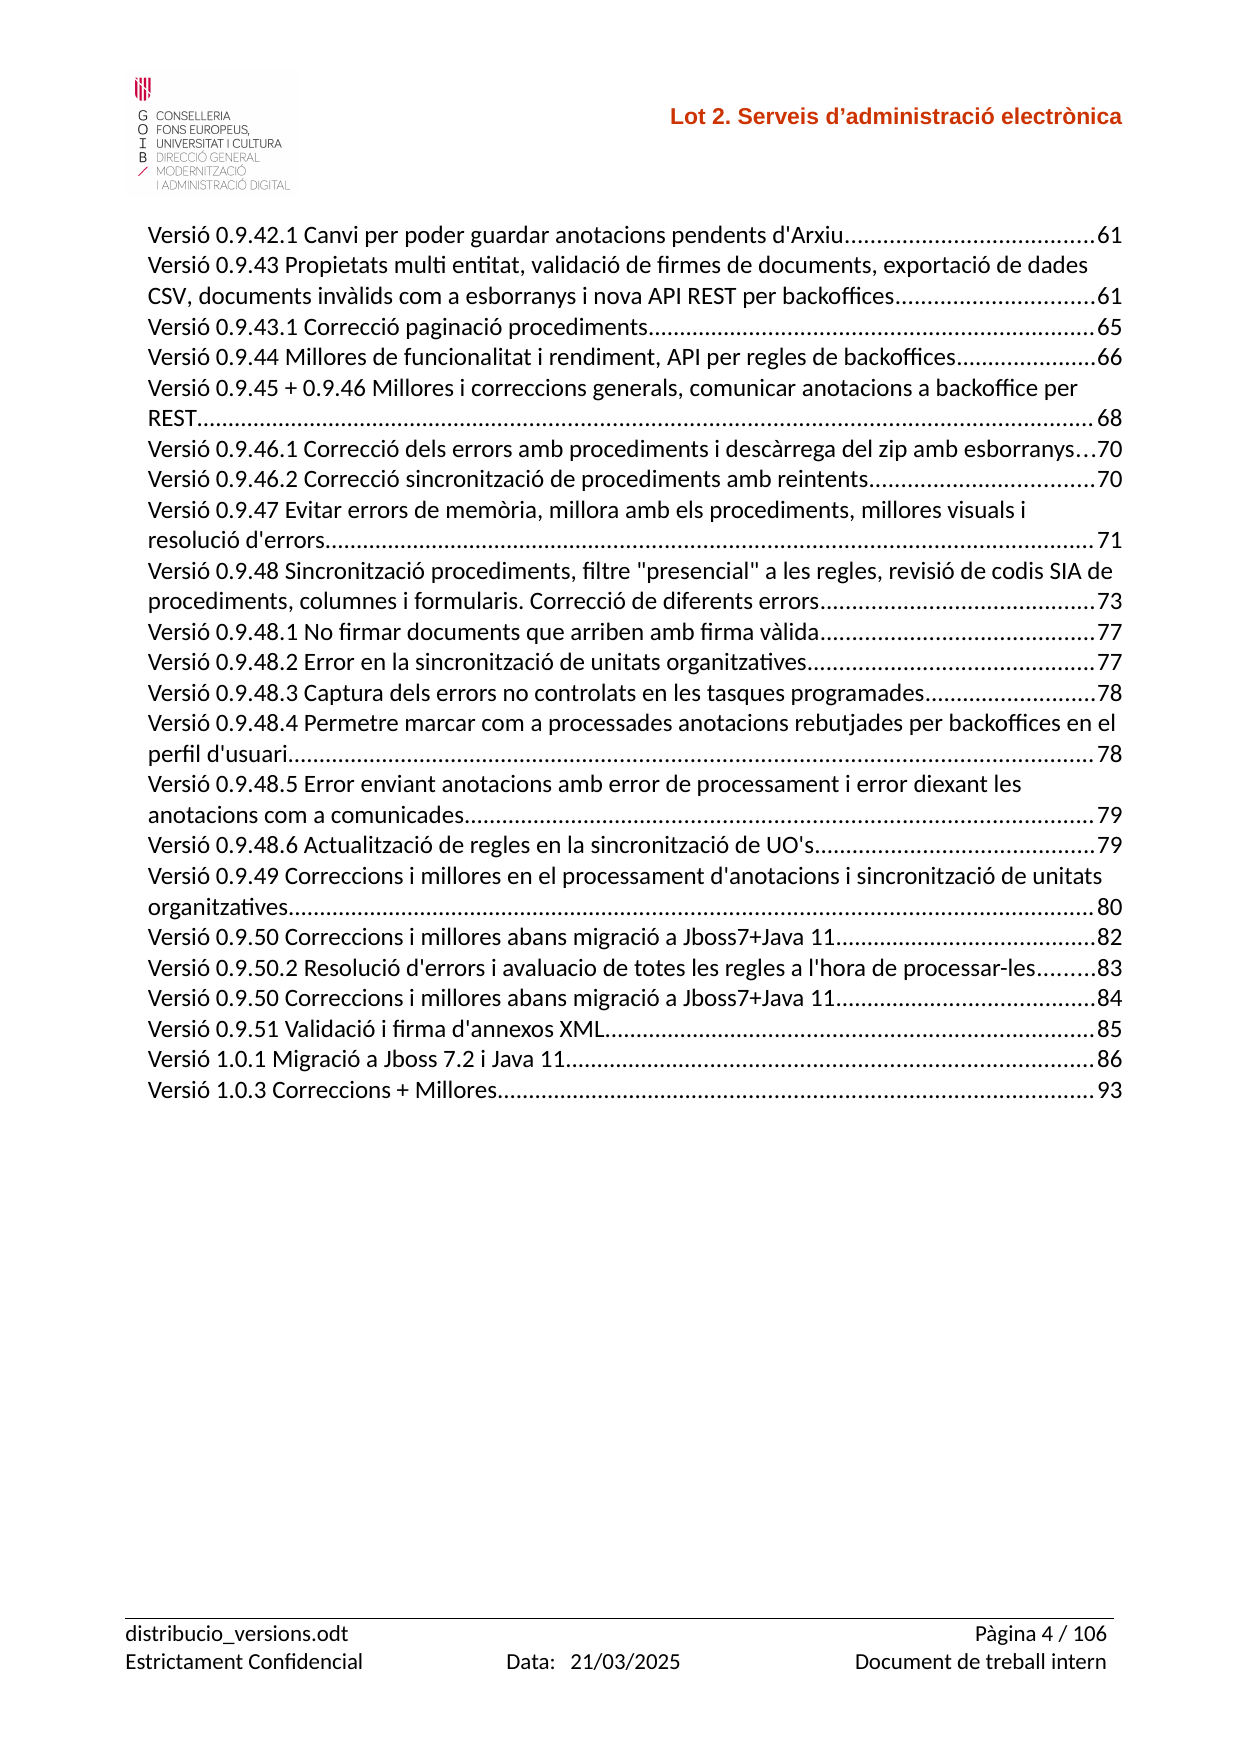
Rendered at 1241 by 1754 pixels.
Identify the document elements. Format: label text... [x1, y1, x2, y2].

text Versió 1.0.3 Correccions + Millores 93 [148, 1074, 1122, 1104]
picture [126, 70, 299, 197]
text Versió 0.9.48.5 Error enviant anotacions amb error de processament i error diexant les anotacions com a comunicades 79 [148, 768, 1122, 829]
text Versió 0.9.43.1 Correcció paginació procediments 65 [148, 311, 1122, 341]
text Versió 0.9.48.6 Actualització de regles en la sincronització de UO's 79 [148, 829, 1122, 860]
text Versió 0.9.48.1 No firmar documents que arriben amb firma vàlida 77 [148, 616, 1122, 646]
text Versió 0.9.46.2 Correcció sincronització de procediments amb reintents 70 [148, 463, 1122, 494]
text Versió 0.9.48.2 Error en la sincronització de unitats organitzatives 77 [148, 646, 1122, 677]
text Versió 0.9.43 Propietats multi entitat, validació de firmes de documents, exportació de dades CSV, documents invàlids com a esborranys i nova API REST per backoffices 61 [148, 250, 1122, 311]
text Versió 0.9.50 Correccions i millores abans migració a Jboss7+Java 11 84 [148, 982, 1122, 1013]
text Versió 0.9.44 Millores de funcionalitat i rendiment, API per regles de backoffices 66 [148, 341, 1122, 372]
text Versió 0.9.48.4 Permetre marcar com a processades anotacions rebutjades per backoffices en el perfil d'usuari 78 [148, 707, 1122, 768]
text Versió 0.9.48 Sincronització procediments, filtre "presencial" a les regles, revisió de codis SIA de procediments, columnes i formularis. Correcció de diferents errors 73 [148, 555, 1122, 616]
text Versió 0.9.50.2 Resolució d'errors i avaluacio de totes les regles a l'hora de processar-les 83 [148, 952, 1122, 982]
text Versió 1.0.1 Migració a Jboss 7.2 i Java 11 86 [148, 1043, 1122, 1074]
text Versió 0.9.45 + 0.9.46 Millores i correccions generals, comunicar anotacions a backoffice per REST 68 [148, 372, 1122, 433]
text Versió 0.9.51 Validació i firma d'annexos XML 85 [148, 1013, 1122, 1043]
text Versió 0.9.50 Correccions i millores abans migració a Jboss7+Java 11 82 [148, 921, 1122, 952]
text Versió 0.9.42.1 Canvi per poder guardar anotacions pendents d'Arxiu 61 [148, 219, 1122, 250]
text Versió 0.9.47 Evitar errors de memòria, millora amb els procediments, millores visuals i resolució d'errors 71 [148, 494, 1122, 555]
text Versió 0.9.49 Correccions i millores en el processament d'anotacions i sincronització de unitats organitzatives 80 [148, 860, 1122, 921]
text Versió 0.9.48.3 Captura dels errors no controlats en les tasques programades 78 [148, 677, 1122, 707]
text Versió 0.9.46.1 Correcció dels errors amb procediments i descàrrega del zip amb esborranys 70 [148, 433, 1122, 463]
